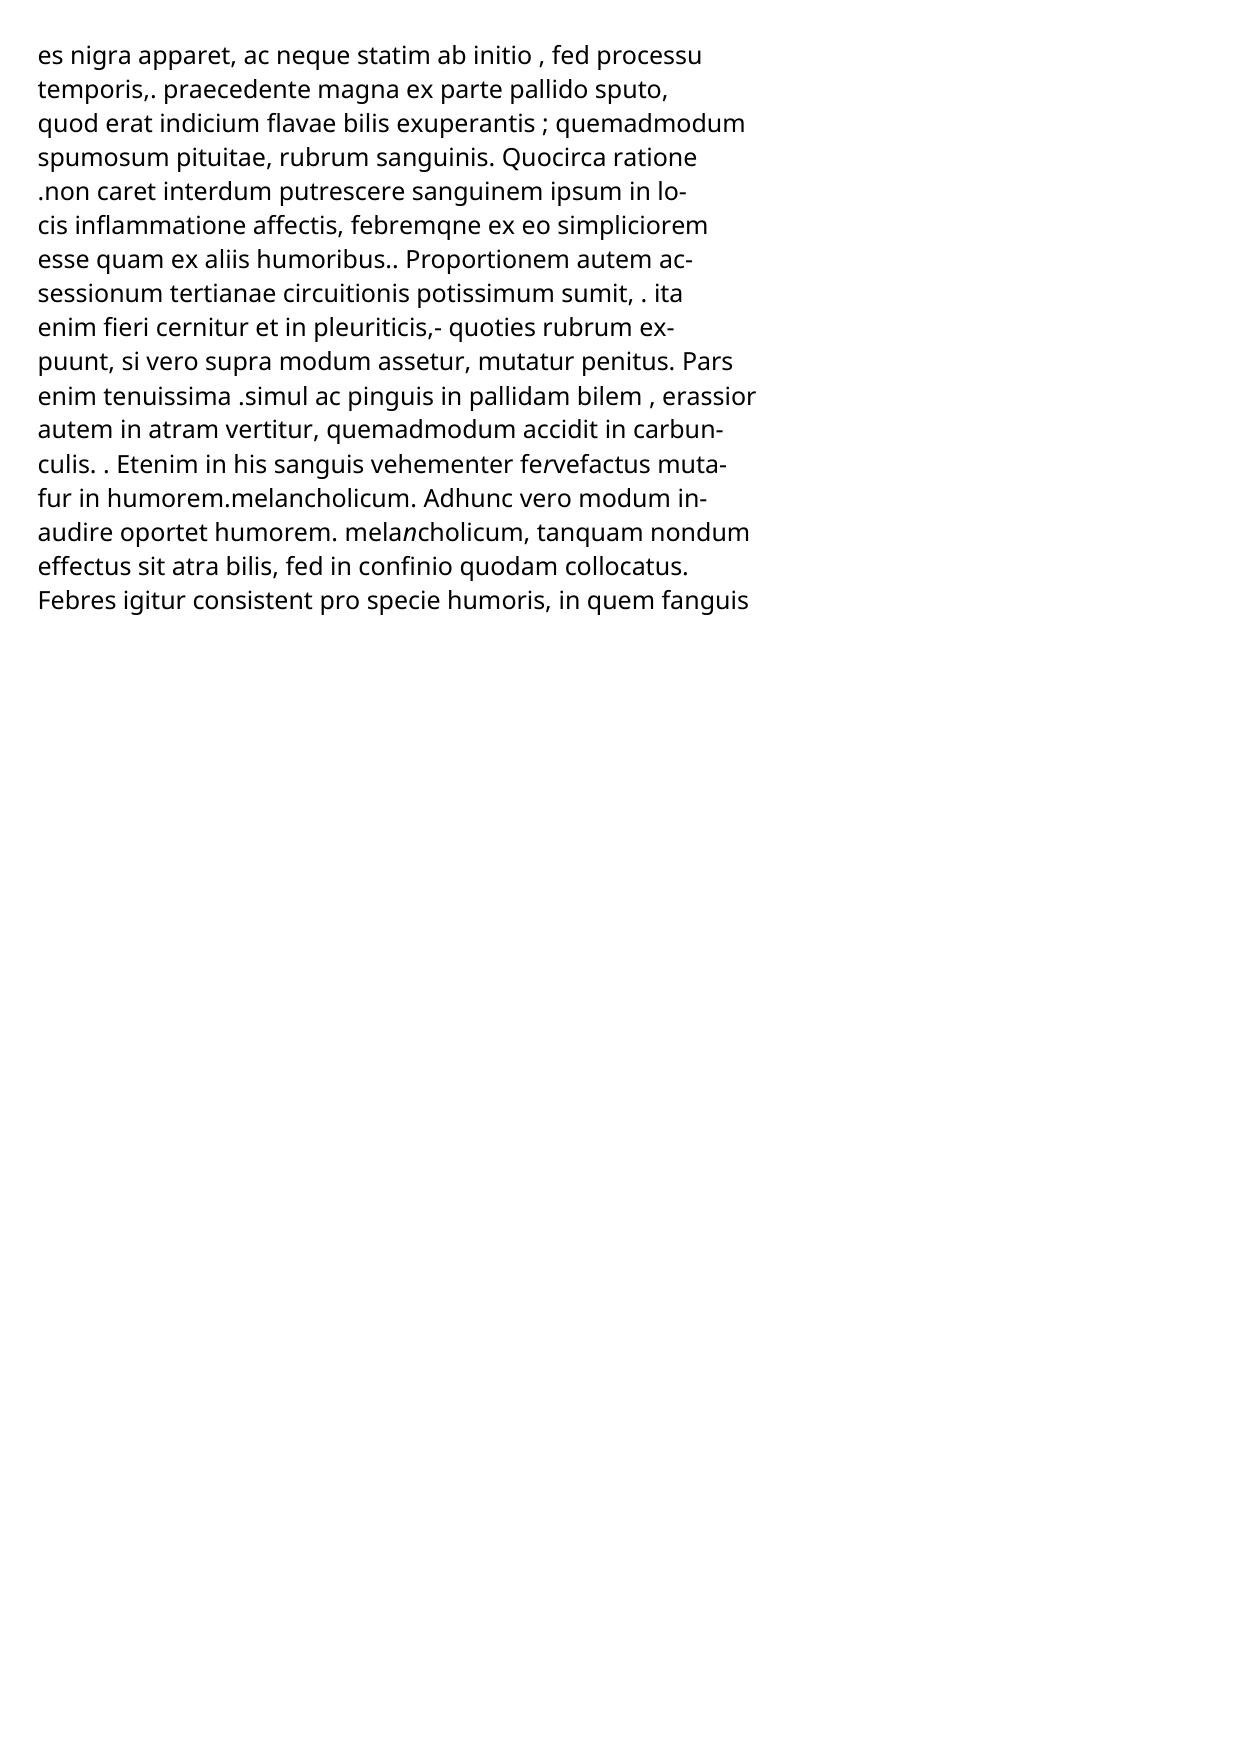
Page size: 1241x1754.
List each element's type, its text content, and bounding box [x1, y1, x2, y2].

text es nigra apparet, ac neque statim ab initio , fed processu temporis,. praecedente magna ex parte pallido sputo, quod erat indicium flavae bilis exuperantis ; quemadmodum spumosum pituitae, rubrum sanguinis. Quocirca ratione .non caret interdum putrescere sanguinem ipsum in lo- cis inflammatione affectis, febremqne ex eo simpliciorem esse quam ex aliis humoribus.. Proportionem autem ac- sessionum tertianae circuitionis potissimum sumit, . ita enim fieri cernitur et in pleuriticis,- quoties rubrum ex- puunt, si vero supra modum assetur, mutatur penitus. Pars enim tenuissima .simul ac pinguis in pallidam bilem , erassior autem in atram vertitur, quemadmodum accidit in carbun- culis. . Etenim in his sanguis vehementer fervefactus muta- fur in humorem.melancholicum. Adhunc vero modum in- audire oportet humorem. melancholicum, tanquam nondum effectus sit atra bilis, fed in confinio quodam collocatus. Febres igitur consistent pro specie humoris, in quem fanguis [37, 37, 1203, 617]
